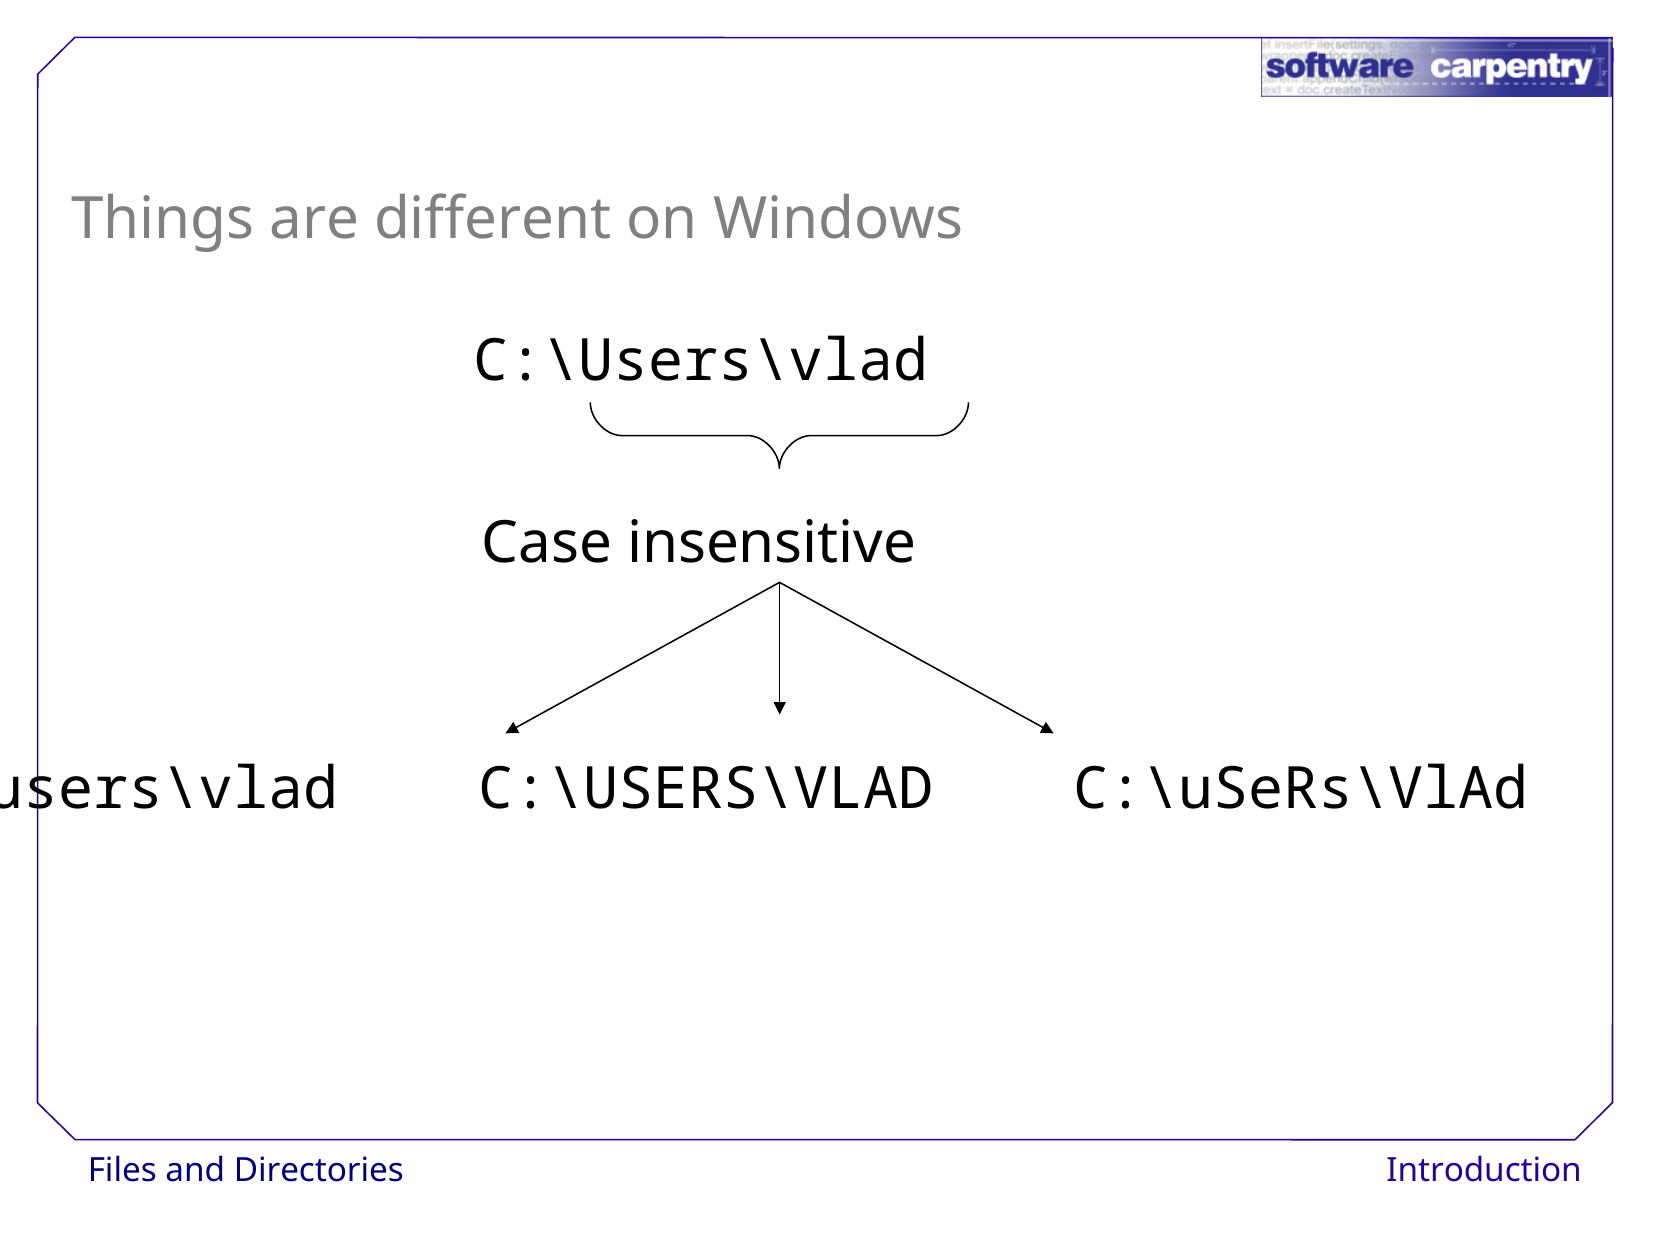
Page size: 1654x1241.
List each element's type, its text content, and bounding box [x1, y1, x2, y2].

text_box c:\users\vlad C:\USERS\VLAD C:\uSeRs\VlAd [0, 707, 1654, 828]
text_box C:\Users\vlad [458, 279, 1094, 401]
text_box Things are different on Windows [56, 138, 1129, 259]
picture [1261, 39, 1613, 97]
text_box Case insensitive [466, 461, 1082, 583]
